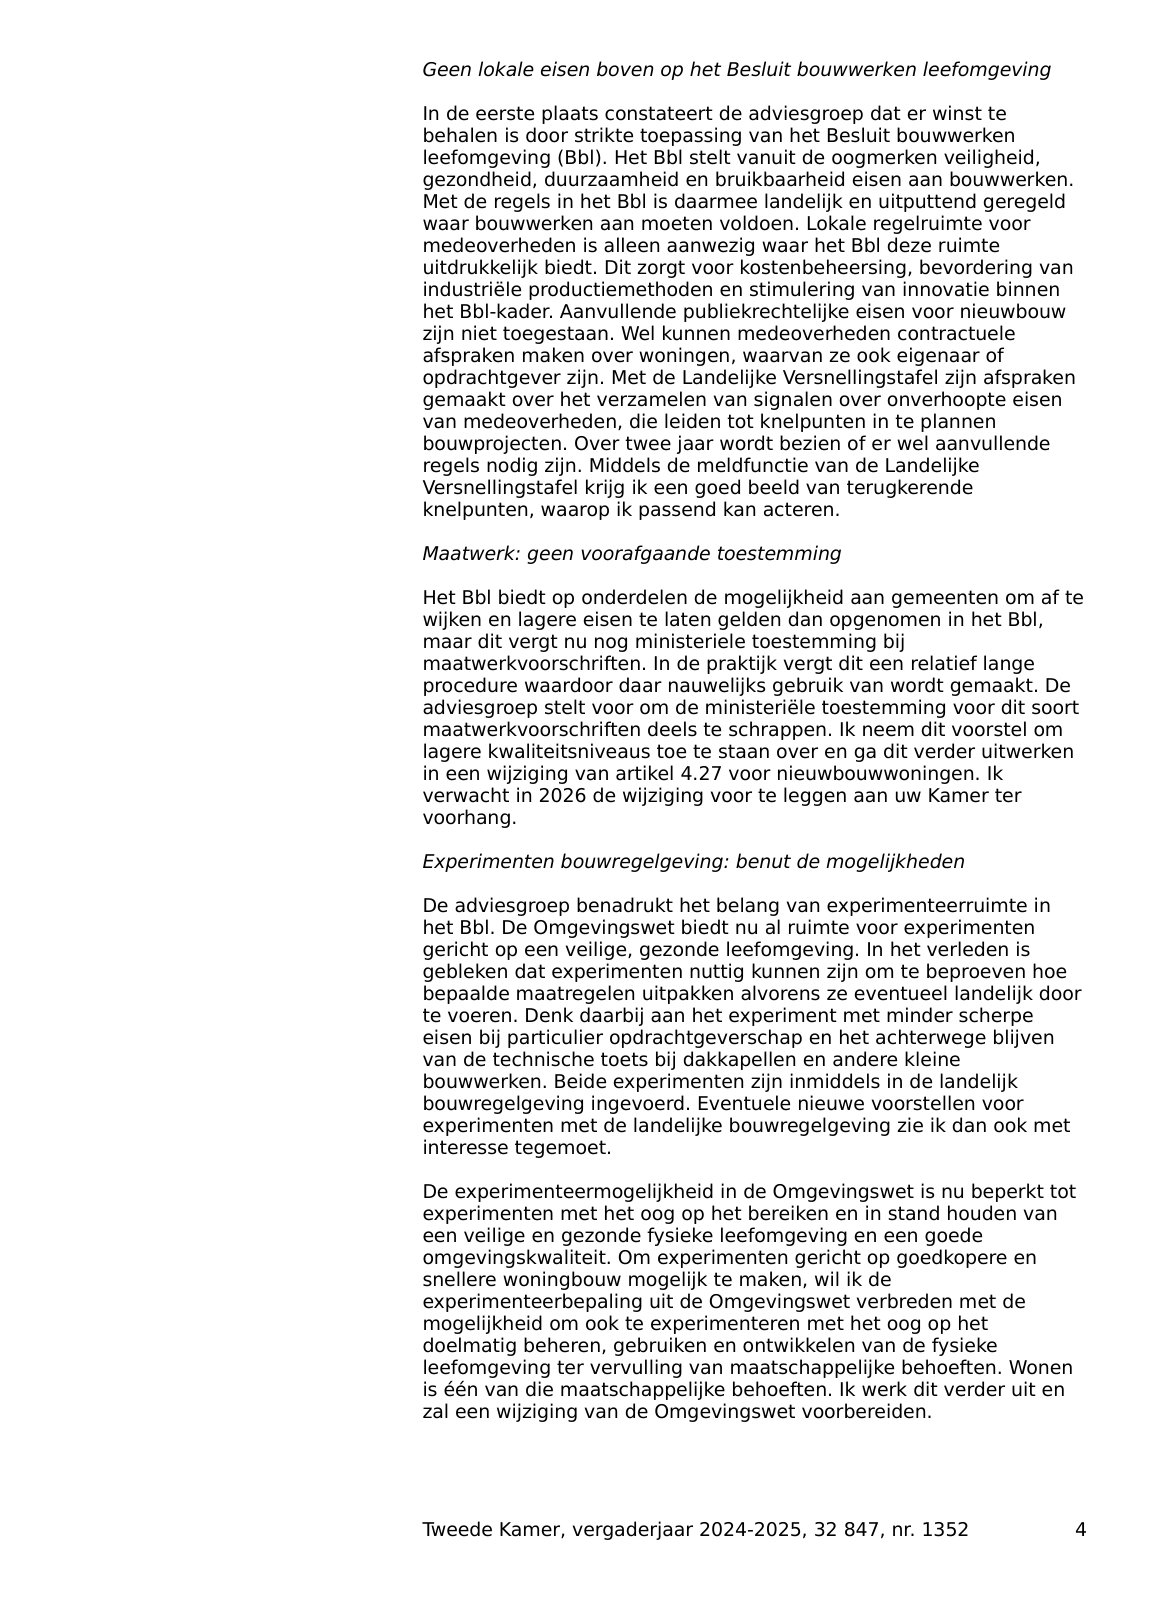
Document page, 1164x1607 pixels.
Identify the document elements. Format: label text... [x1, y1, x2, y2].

subtitle Geen lokale eisen boven op het Besluit bouwwerken leefomgeving [422, 59, 1087, 81]
subtitle Experimenten bouwregelgeving: benut de mogelijkheden [422, 851, 1087, 873]
text Het Bbl biedt op onderdelen de mogelijkheid aan gemeenten om af te wijken en lagere eisen te laten gelden dan opgenomen in het Bbl, maar dit vergt nu nog ministeriele toestemming bij maatwerkvoorschriften. In de praktijk vergt dit een relatief lange procedure waardoor daar nauwelijks gebruik van wordt gemaakt. De adviesgroep stelt voor om de ministeriële toestemming voor dit soort maatwerkvoorschriften deels te schrappen. Ik neem dit voorstel om lagere kwaliteitsniveaus toe te staan over en ga dit verder uitwerken in een wijziging van artikel 4.27 voor nieuwbouwwoningen. Ik verwacht in 2026 de wijziging voor te leggen aan uw Kamer ter voorhang. [422, 587, 1087, 829]
text In de eerste plaats constateert de adviesgroep dat er winst te behalen is door strikte toepassing van het Besluit bouwwerken leefomgeving (Bbl). Het Bbl stelt vanuit de oogmerken veiligheid, gezondheid, duurzaamheid en bruikbaarheid eisen aan bouwwerken. Met de regels in het Bbl is daarmee landelijk en uitputtend geregeld waar bouwwerken aan moeten voldoen. Lokale regelruimte voor medeoverheden is alleen aanwezig waar het Bbl deze ruimte uitdrukkelijk biedt. Dit zorgt voor kostenbeheersing, bevordering van industriële productiemethoden en stimulering van innovatie binnen het Bbl-kader. Aanvullende publiekrechtelijke eisen voor nieuwbouw zijn niet toegestaan. Wel kunnen medeoverheden contractuele afspraken maken over woningen, waarvan ze ook eigenaar of opdrachtgever zijn. Met de Landelijke Versnellingstafel zijn afspraken gemaakt over het verzamelen van signalen over onverhoopte eisen van medeoverheden, die leiden tot knelpunten in te plannen bouwprojecten. Over twee jaar wordt bezien of er wel aanvullende regels nodig zijn. Middels de meldfunctie van de Landelijke Versnellingstafel krijg ik een goed beeld van terugkerende knelpunten, waarop ik passend kan acteren. [422, 103, 1087, 521]
subtitle Maatwerk: geen voorafgaande toestemming [422, 543, 1087, 565]
text De adviesgroep benadrukt het belang van experimenteerruimte in het Bbl. De Omgevingswet biedt nu al ruimte voor experimenten gericht op een veilige, gezonde leefomgeving. In het verleden is gebleken dat experimenten nuttig kunnen zijn om te beproeven hoe bepaalde maatregelen uitpakken alvorens ze eventueel landelijk door te voeren. Denk daarbij aan het experiment met minder scherpe eisen bij particulier opdrachtgeverschap en het achterwege blijven van de technische toets bij dakkapellen en andere kleine bouwwerken. Beide experimenten zijn inmiddels in de landelijk bouwregelgeving ingevoerd. Eventuele nieuwe voorstellen voor experimenten met de landelijke bouwregelgeving zie ik dan ook met interesse tegemoet. [422, 895, 1087, 1159]
text De experimenteermogelijkheid in de Omgevingswet is nu beperkt tot experimenten met het oog op het bereiken en in stand houden van een veilige en gezonde fysieke leefomgeving en een goede omgevingskwaliteit. Om experimenten gericht op goedkopere en snellere woningbouw mogelijk te maken, wil ik de experimenteerbepaling uit de Omgevingswet verbreden met de mogelijkheid om ook te experimenteren met het oog op het doelmatig beheren, gebruiken en ontwikkelen van de fysieke leefomgeving ter vervulling van maatschappelijke behoeften. Wonen is één van die maatschappelijke behoeften. Ik werk dit verder uit en zal een wijziging van de Omgevingswet voorbereiden. [422, 1181, 1087, 1423]
